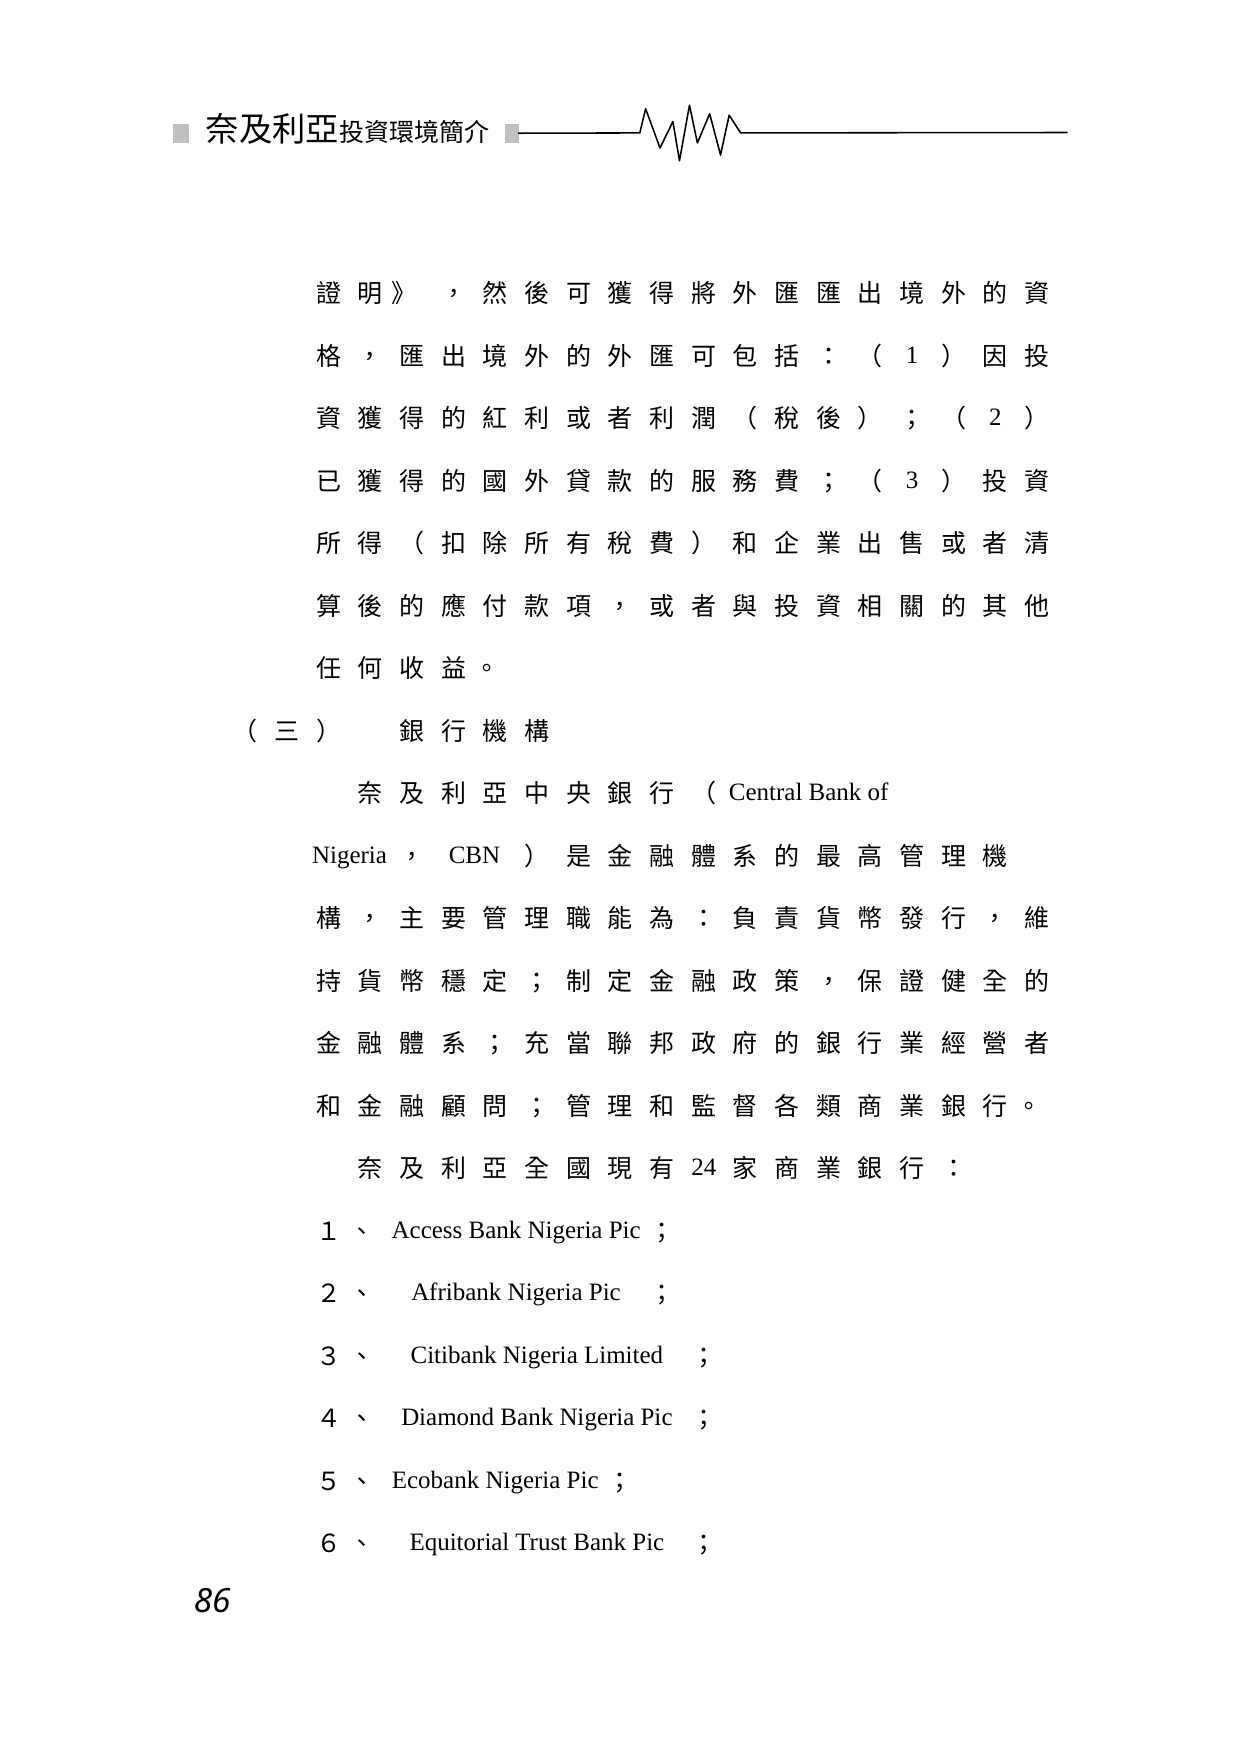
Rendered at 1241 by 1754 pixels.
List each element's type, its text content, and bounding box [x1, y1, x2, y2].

text ４、Diamond Bank Nigeria Pic； [281, 1375, 1058, 1438]
text ５、Ecobank Nigeria Pic； [281, 1438, 1058, 1500]
text ３、Citibank Nigeria Limited； [281, 1313, 1058, 1375]
text ６、Equitorial Trust Bank Pic； [281, 1500, 1058, 1563]
text （三） 銀行機構 [207, 688, 1058, 750]
text 奈及利亞中央銀行（Central Bank of Nigeria，CBN）是金融體系的最高管理機構，主要管理職能為：負責貨幣發行，維持貨幣穩定；制定金融政策，保證健全的金融體系；充當聯邦政府的銀行業經營者和金融顧問；管理和監督各類商業銀行。 [281, 750, 1058, 1125]
text ２、Afribank Nigeria Pic； [281, 1250, 1058, 1313]
text 證明》，然後可獲得將外匯匯出境外的資格，匯出境外的外匯可包括：（1）因投資獲得的紅利或者利潤（稅後）；（2）已獲得的國外貸款的服務費；（3）投資所得（扣除所有稅費）和企業出售或者清算後的應付款項，或者與投資相關的其他任何收益。 [281, 250, 1058, 688]
text １、Access Bank Nigeria Pic； [281, 1188, 1058, 1250]
text 奈及利亞全國現有24家商業銀行： [281, 1125, 1058, 1188]
